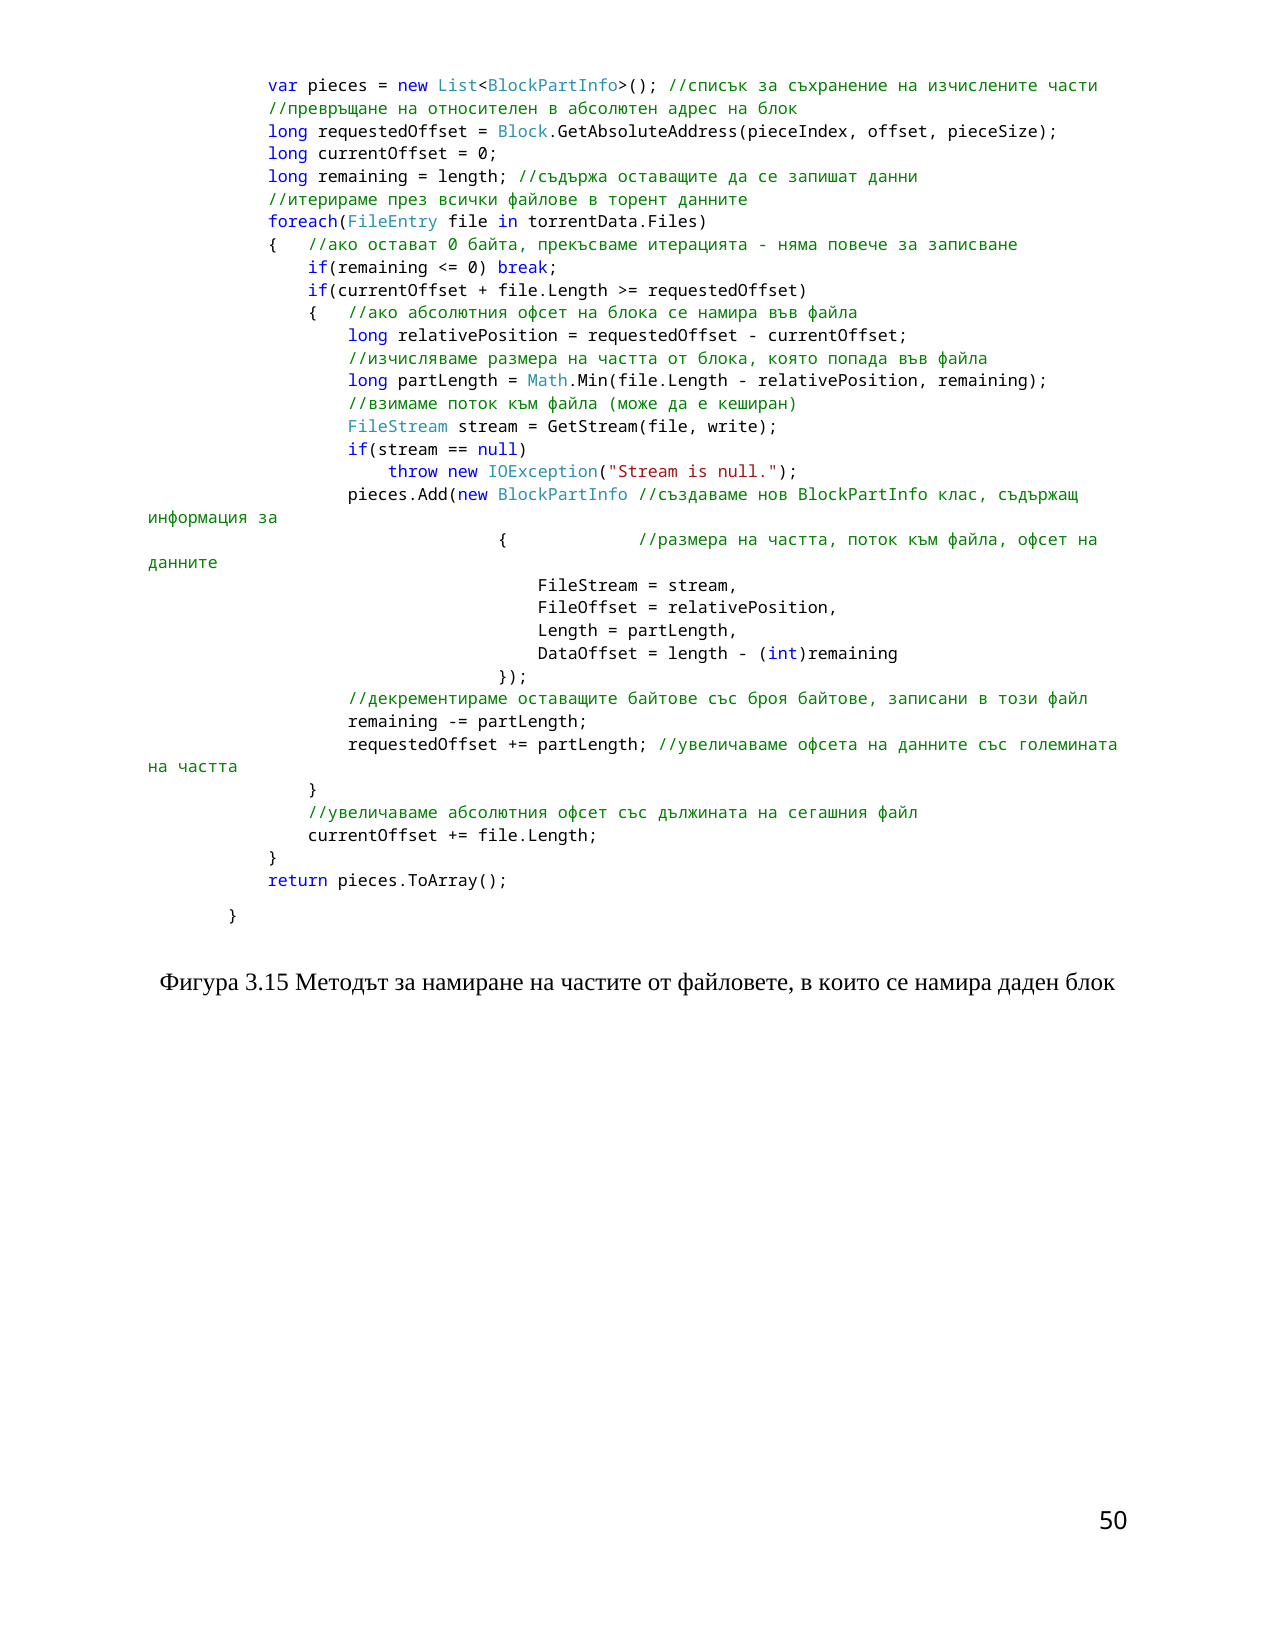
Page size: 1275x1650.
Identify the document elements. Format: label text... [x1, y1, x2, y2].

text throw new IOException("Stream is null."); [148, 460, 1127, 482]
text //увеличаваме абсолютния офсет със дължината на сегашния файл [148, 800, 1127, 823]
text long partLength = Math.Min(file.Length - relativePosition, remaining); [148, 369, 1127, 392]
text { //размера на частта, поток към файла, офсет на данните [148, 528, 1127, 573]
text //изчисляваме размера на частта от блока, която попада във файла [148, 346, 1127, 369]
text long relativePosition = requestedOffset - currentOffset; [148, 323, 1127, 346]
text if(currentOffset + file.Length >= requestedOffset) [148, 278, 1127, 301]
text } [148, 778, 1127, 800]
text DataOffset = length - (int)remaining [148, 641, 1127, 664]
text long remaining = length; //съдържа оставащите да се запишат данни [148, 164, 1127, 187]
text Length = partLength, [148, 619, 1127, 641]
text } [148, 846, 1127, 868]
text foreach(FileEntry file in torrentData.Files) [148, 210, 1127, 233]
text }); [148, 664, 1127, 687]
text FileStream stream = GetStream(file, write); [148, 414, 1127, 437]
text //превръщане на относителен в абсолютен адрес на блок [148, 96, 1127, 119]
text if(remaining <= 0) break; [148, 255, 1127, 278]
text FileStream = stream, [148, 573, 1127, 596]
text currentOffset += file.Length; [148, 823, 1127, 846]
text } [148, 904, 1127, 926]
text requestedOffset += partLength; //увеличаваме офсета на данните със големината на частта [148, 732, 1127, 778]
text Фигура 3.15 Методът за намиране на частите от файловете, в които се намира даден блок [148, 967, 1127, 996]
text { //ако абсолютния офсет на блока се намира във файла [148, 301, 1127, 323]
text return pieces.ToArray(); [148, 868, 1127, 891]
text { //ако остават 0 байта, прекъсваме итерацията - няма повече за записване [148, 233, 1127, 255]
text pieces.Add(new BlockPartInfo //създаваме нов BlockPartInfo клас, съдържащ информация за [148, 482, 1127, 528]
text //итерираме през всички файлове в торент данните [148, 187, 1127, 210]
text long currentOffset = 0; [148, 142, 1127, 164]
text long requestedOffset = Block.GetAbsoluteAddress(pieceIndex, offset, pieceSize); [148, 119, 1127, 142]
text var pieces = new List<BlockPartInfo>(); //списък за съхранение на изчислените части [148, 74, 1127, 96]
text //декрементираме оставащите байтове със броя байтове, записани в този файл [148, 687, 1127, 709]
text remaining -= partLength; [148, 709, 1127, 732]
text //взимаме поток към файла (може да е кеширан) [148, 392, 1127, 414]
text if(stream == null) [148, 437, 1127, 460]
text FileOffset = relativePosition, [148, 596, 1127, 619]
